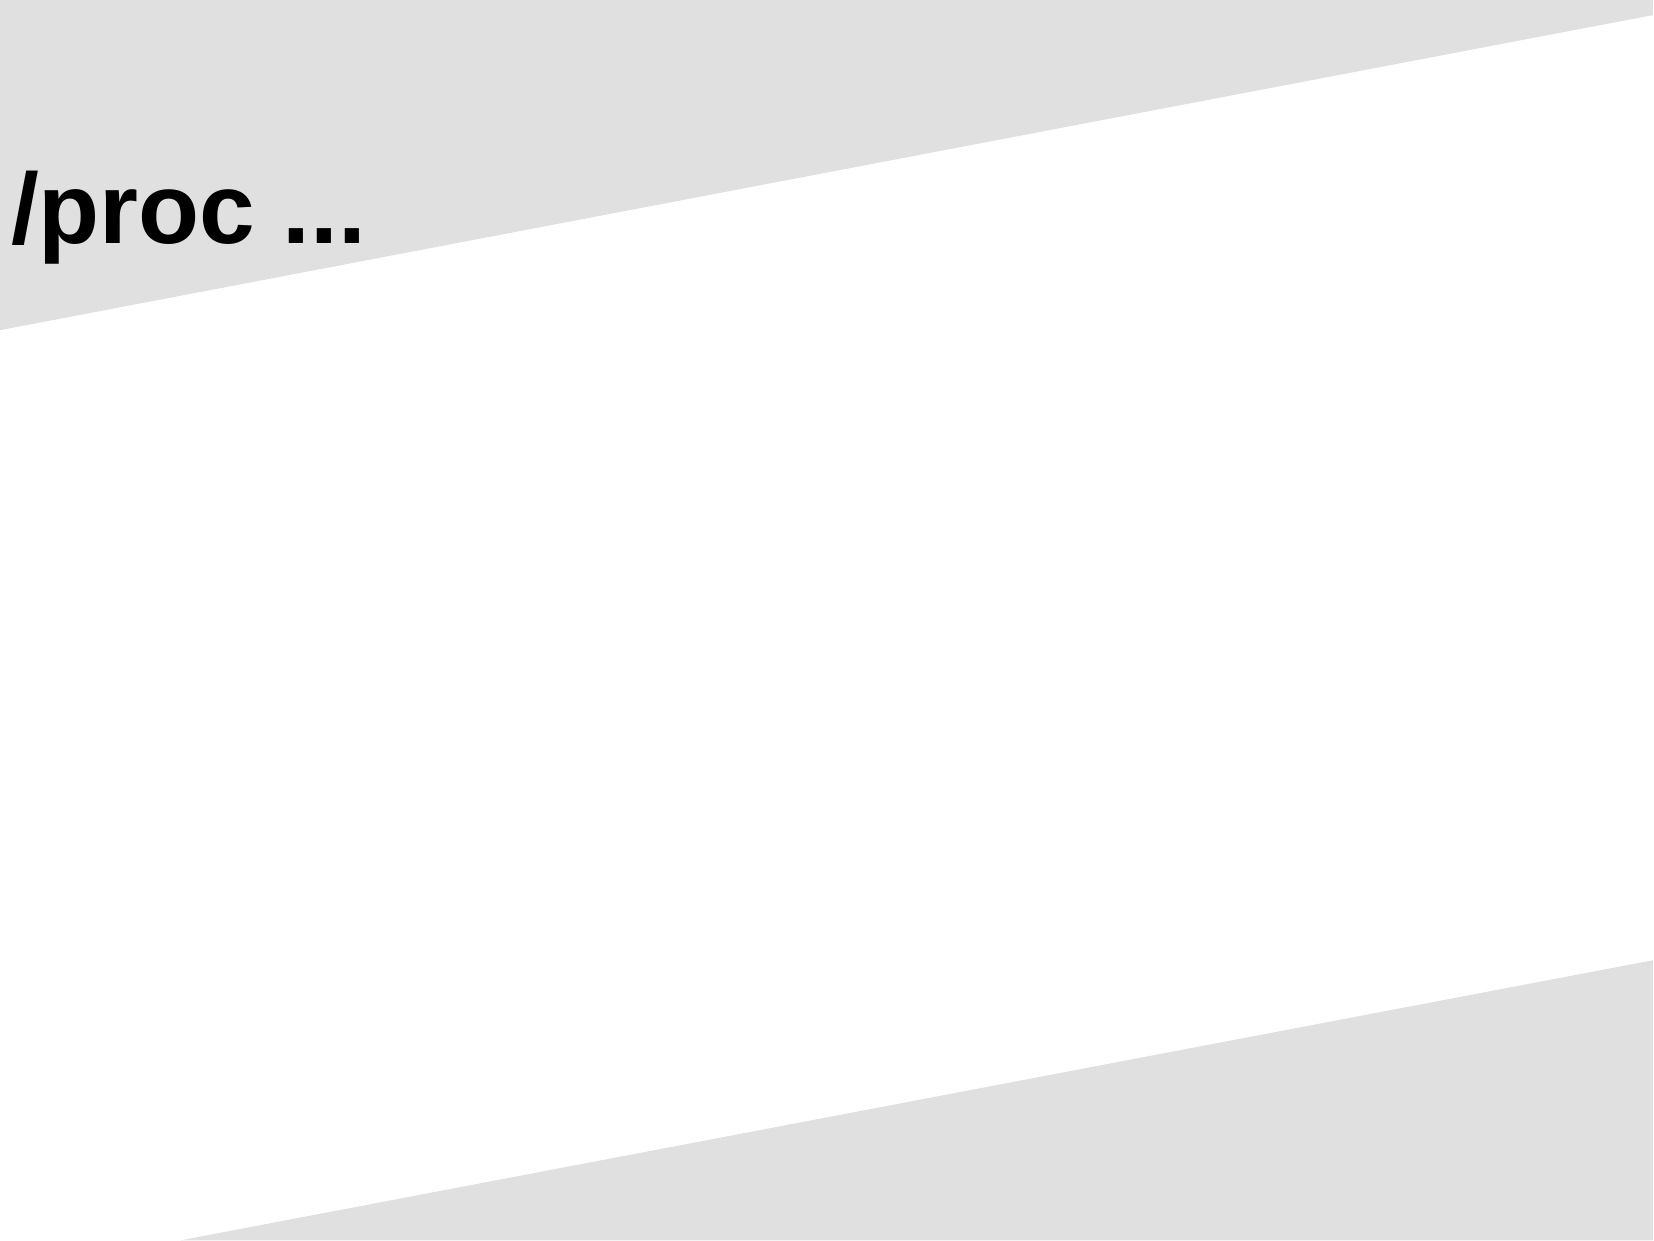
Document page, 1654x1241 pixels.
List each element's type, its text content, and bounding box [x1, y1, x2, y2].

title /proc ... [11, 105, 1499, 313]
